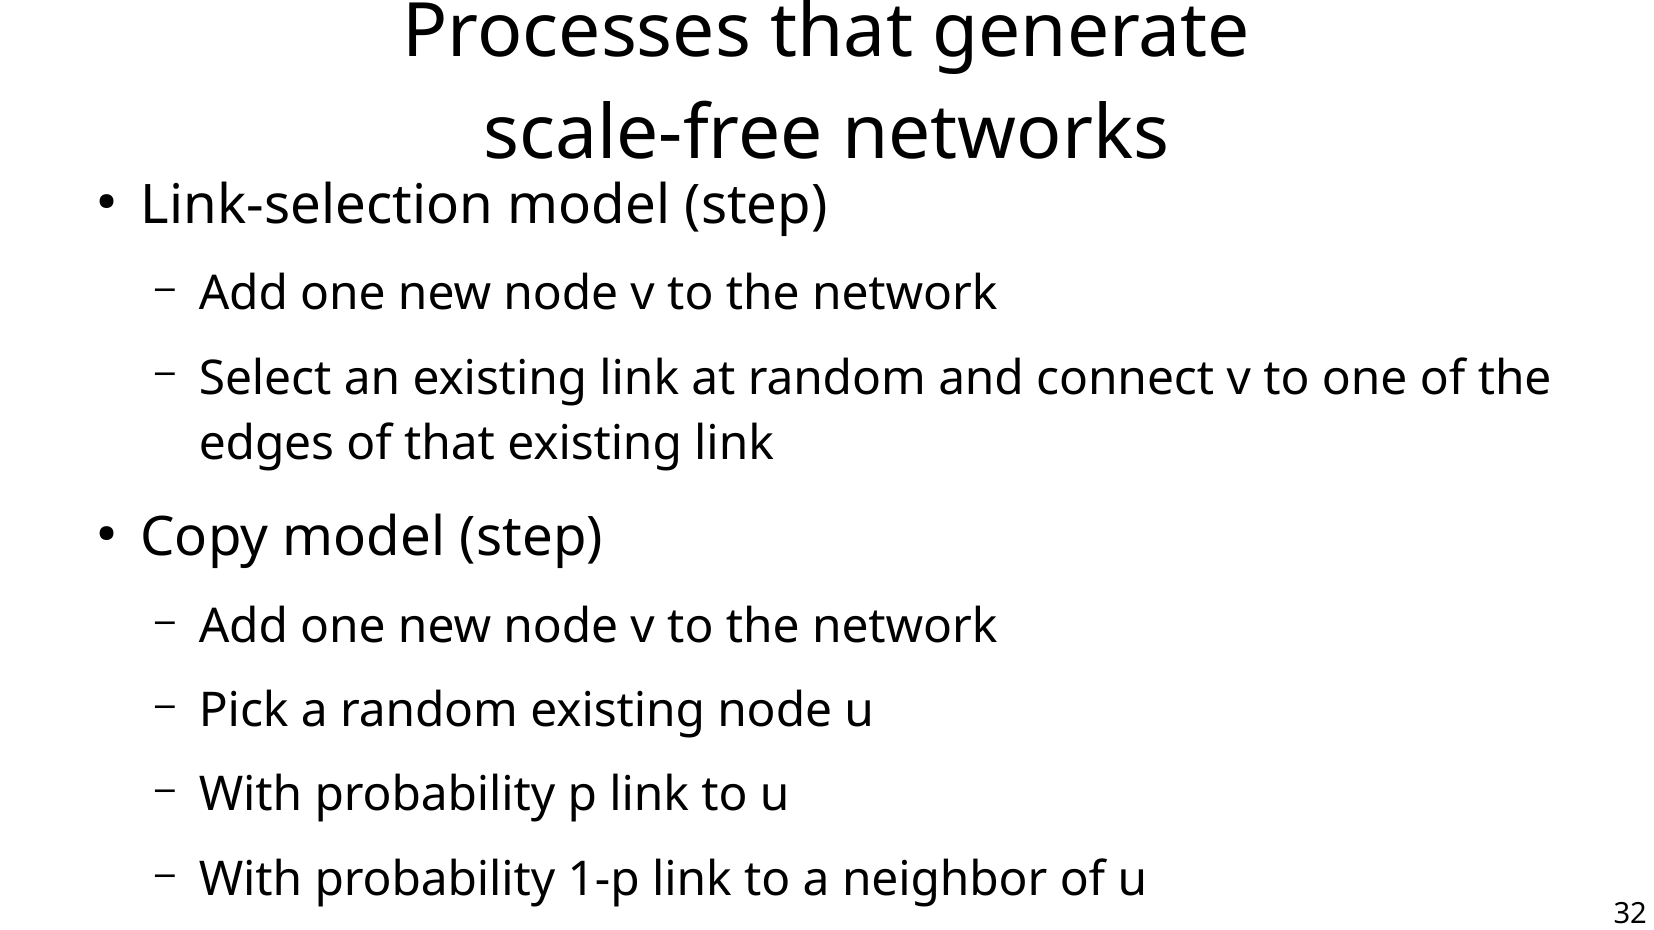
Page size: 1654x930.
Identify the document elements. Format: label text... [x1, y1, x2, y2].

title Processes that generate scale-free networks [82, 0, 1571, 163]
list Link-selection model (step) Add one new node v to the network Select an existing link at random and connect v to one of the edges of that existing link Copy model (step) Add one new node v to the network Pick a random existing node u With probability p link to u With probability 1-p link to a neighbor of u [82, 165, 1571, 916]
